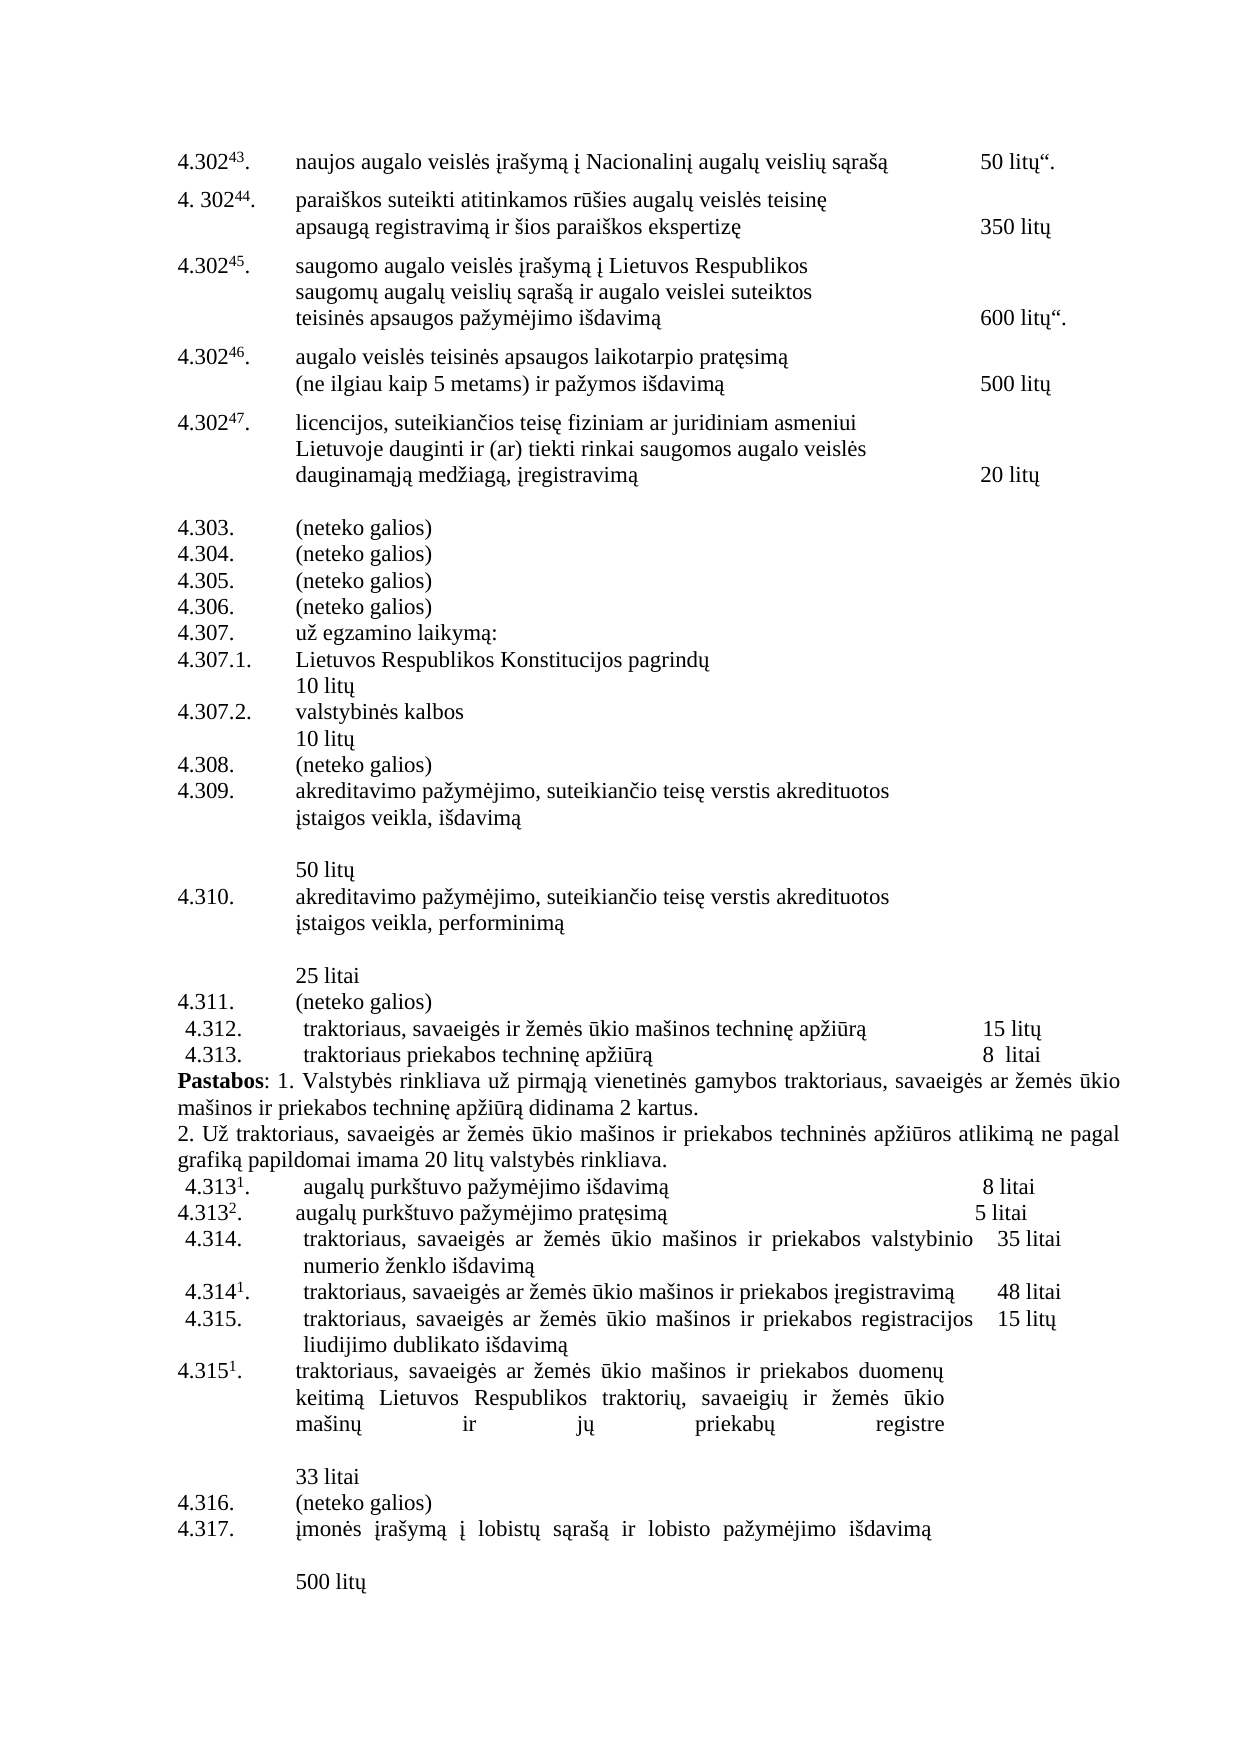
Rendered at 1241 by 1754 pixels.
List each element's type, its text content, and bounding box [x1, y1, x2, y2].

text 4.316. (neteko galios) [177, 1489, 945, 1515]
table_cell 4.315. [174, 1305, 292, 1357]
text 4.309. akreditavimo pažymėjimo, suteikiančio teisę verstis akredituotos įstaigos veikla, išdavimą 50 litų [177, 777, 945, 883]
text 2. Už traktoriaus, savaeigės ar žemės ūkio mašinos ir priekabos techninės apžiūros atlikimą ne pagal grafiką papildomai imama 20 litų valstybės rinkliava. [177, 1120, 1122, 1173]
table_cell traktoriaus, savaeigės ar žemės ūkio mašinos ir priekabos įregistravimą [292, 1278, 986, 1304]
text 4.308. (neteko galios) [177, 751, 945, 777]
text 4.3132. augalų purkštuvo pažymėjimo pratęsimą 5 litai [177, 1199, 1122, 1226]
table_header 4.3131. [174, 1173, 292, 1199]
text 4.307.2. valstybinės kalbos 10 litų [177, 698, 945, 751]
text 4. 30244. paraiškos suteikti atitinkamos rūšies augalų veislės teisinę apsaugą registravimą ir šios paraiškos ekspertizę 350 litų [177, 187, 1122, 239]
text 4.30243. naujos augalo veislės įrašymą į Nacionalinį augalų veislių sąrašą 50 litų“. [177, 148, 1122, 174]
table_cell 15 litų [986, 1305, 1144, 1357]
text 4.303. (neteko galios) [177, 514, 945, 540]
table_cell 4.3141. [174, 1278, 292, 1304]
text 4.30245. saugomo augalo veislės įrašymą į Lietuvos Respublikos saugomų augalų veislių sąrašą ir augalo veislei suteiktos teisinės apsaugos pažymėjimo išdavimą 600 litų“. [177, 252, 1122, 331]
table_cell 48 litai [986, 1278, 1144, 1304]
text 4.310. akreditavimo pažymėjimo, suteikiančio teisę verstis akredituotos įstaigos veikla, performinimą 25 litai [177, 883, 945, 988]
text 4.307. už egzamino laikymą: [177, 619, 945, 646]
table_header traktoriaus, savaeigės ir žemės ūkio mašinos techninę apžiūrą [292, 1015, 971, 1041]
table_cell traktoriaus priekabos techninę apžiūrą [292, 1041, 971, 1067]
table_cell 4.313. [174, 1041, 292, 1067]
text 4.304. (neteko galios) [177, 540, 945, 567]
table_header 8 litai [971, 1173, 1144, 1199]
table_header 4.312. [174, 1015, 292, 1041]
table_cell traktoriaus, savaeigės ar žemės ūkio mašinos ir priekabos registracijos liudijimo dublikato išdavimą [292, 1305, 986, 1357]
table_header traktoriaus, savaeigės ar žemės ūkio mašinos ir priekabos valstybinio numerio ženklo išdavimą [292, 1226, 986, 1278]
table_header 35 litai [986, 1226, 1144, 1278]
text 4.306. (neteko galios) [177, 593, 945, 619]
text 4.311. (neteko galios) [177, 988, 945, 1015]
text 4.30247. licencijos, suteikiančios teisę fiziniam ar juridiniam asmeniui Lietuvoje dauginti ir (ar) tiekti rinkai saugomos augalo veislės dauginamąją medžiagą, įregistravimą 20 litų [177, 408, 1122, 488]
text 4.307.1. Lietuvos Respublikos Konstitucijos pagrindų 10 litų [177, 646, 945, 698]
text 4.30246. augalo veislės teisinės apsaugos laikotarpio pratęsimą (ne ilgiau kaip 5 metams) ir pažymos išdavimą 500 litų [177, 343, 1122, 396]
table_header 15 litų [971, 1015, 1144, 1041]
text 4.317. įmonės įrašymą į lobistų sąrašą ir lobisto pažymėjimo išdavimą 500 litų [177, 1515, 945, 1594]
text Pastabos: 1. Valstybės rinkliava už pirmąją vienetinės gamybos traktoriaus, savaeigės ar žemės ūkio mašinos ir priekabos techninę apžiūrą didinama 2 kartus. [177, 1067, 1122, 1120]
table_cell 8 litai [971, 1041, 1144, 1067]
table_header augalų purkštuvo pažymėjimo išdavimą [292, 1173, 971, 1199]
table_header 4.314. [174, 1226, 292, 1278]
text 4.305. (neteko galios) [177, 567, 945, 593]
text 4.3151. traktoriaus, savaeigės ar žemės ūkio mašinos ir priekabos duomenų keitimą Lietuvos Respublikos traktorių, savaeigių ir žemės ūkio mašinų ir jų priekabų registre 33 litai [177, 1357, 945, 1489]
